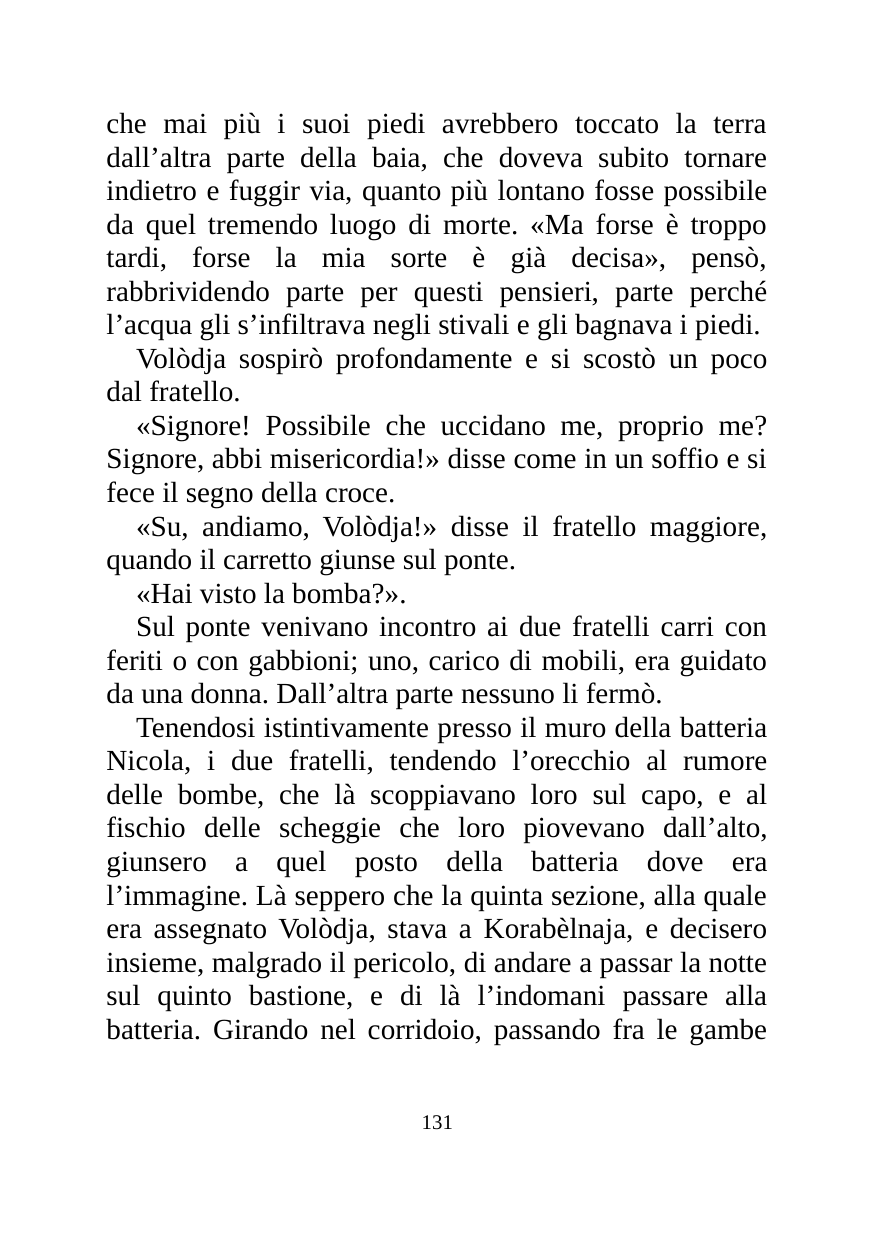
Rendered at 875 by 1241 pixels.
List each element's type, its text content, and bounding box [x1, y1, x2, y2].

text Tenendosi istintivamente presso il muro della batteria Nicola, i due fratelli, tendendo l’orecchio al rumore delle bombe, che là scoppiavano loro sul capo, e al fischio delle scheggie che loro piovevano dall’alto, giunsero a quel posto della batteria dove era l’immagine. Là seppero che la quinta sezione, alla quale era assegnato Volòdja, stava a Korabèlnaja, e decisero insieme, malgrado il pericolo, di andare a passar la notte sul quinto bastione, e di là l’indomani passare alla batteria. Girando nel corridoio, passando fra le gambe [106, 710, 768, 1045]
text «Hai visto la bomba?». [106, 576, 768, 609]
text «Signore! Possibile che uccidano me, proprio me? Signore, abbi misericordia!» disse come in un soffio e si fece il segno della croce. [106, 408, 768, 509]
text Sul ponte venivano incontro ai due fratelli carri con feriti o con gabbioni; uno, carico di mobili, era guidato da una donna. Dall’altra parte nessuno li fermò. [106, 609, 768, 710]
text Volòdja sospirò profondamente e si scostò un poco dal fratello. [106, 341, 768, 408]
text che mai più i suoi piedi avrebbero toccato la terra dall’altra parte della baia, che doveva subito tornare indietro e fuggir via, quanto più lontano fosse possibile da quel tremendo luogo di morte. «Ma forse è troppo tardi, forse la mia sorte è già decisa», pensò, rabbrividendo parte per questi pensieri, parte perché l’acqua gli s’infiltrava negli stivali e gli bagnava i piedi. [106, 106, 768, 341]
text «Su, andiamo, Volòdja!» disse il fratello maggiore, quando il carretto giunse sul ponte. [106, 509, 768, 576]
